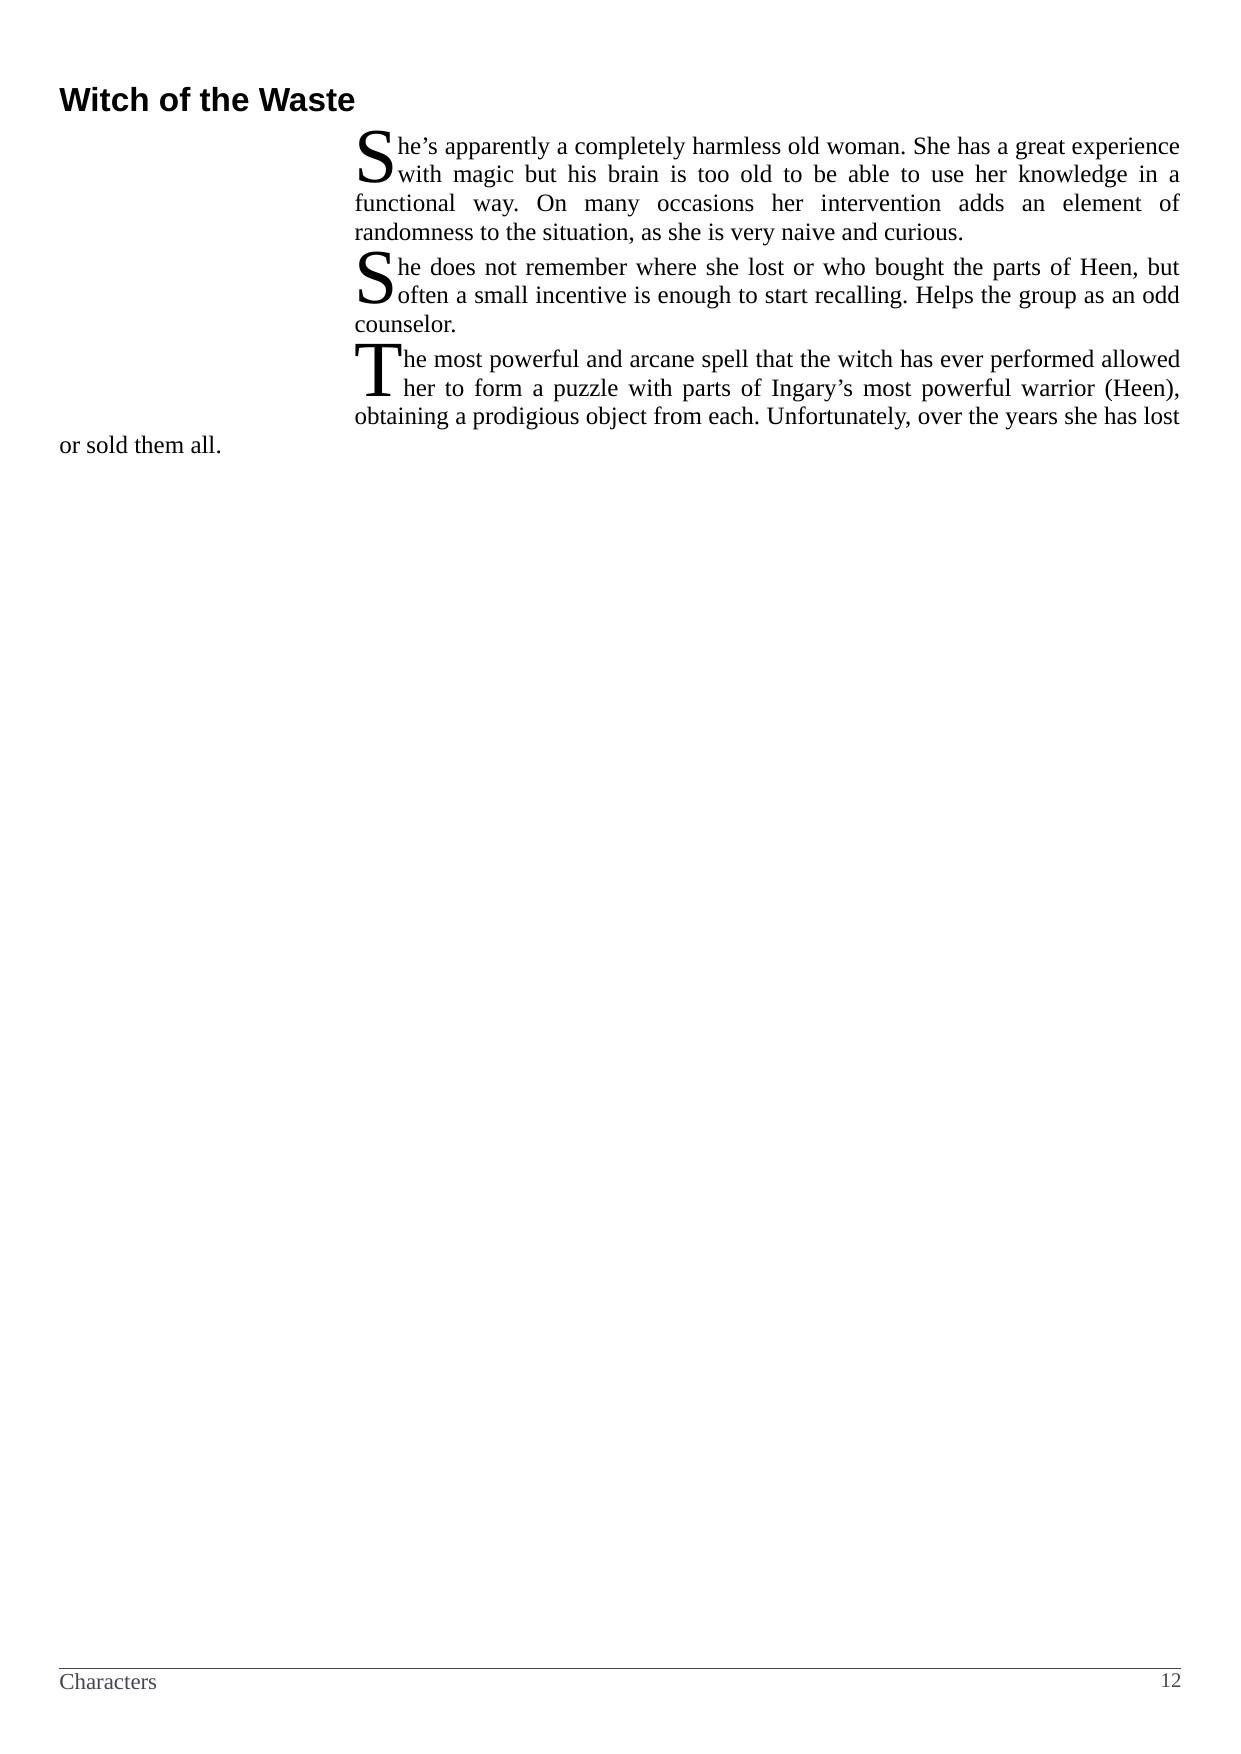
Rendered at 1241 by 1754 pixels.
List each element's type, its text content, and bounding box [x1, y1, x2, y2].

text She’s apparently a completely harmless old woman. She has a great experience with magic but his brain is too old to be able to use her knowledge in a functional way. On many occasions her intervention adds an element of randomness to the situation, as she is very naive and curious. [59, 131, 1181, 246]
text The most powerful and arcane spell that the witch has ever performed allowed her to form a puzzle with parts of Ingary’s most powerful warrior (Heen), obtaining a prodigious object from each. Unfortunately, over the years she has lost or sold them all. [59, 344, 1181, 459]
text She does not remember where she lost or who bought the parts of Heen, but often a small incentive is enough to start recalling. Helps the group as an odd counselor. [59, 252, 1181, 338]
subtitle Witch of the Waste [59, 80, 1181, 118]
